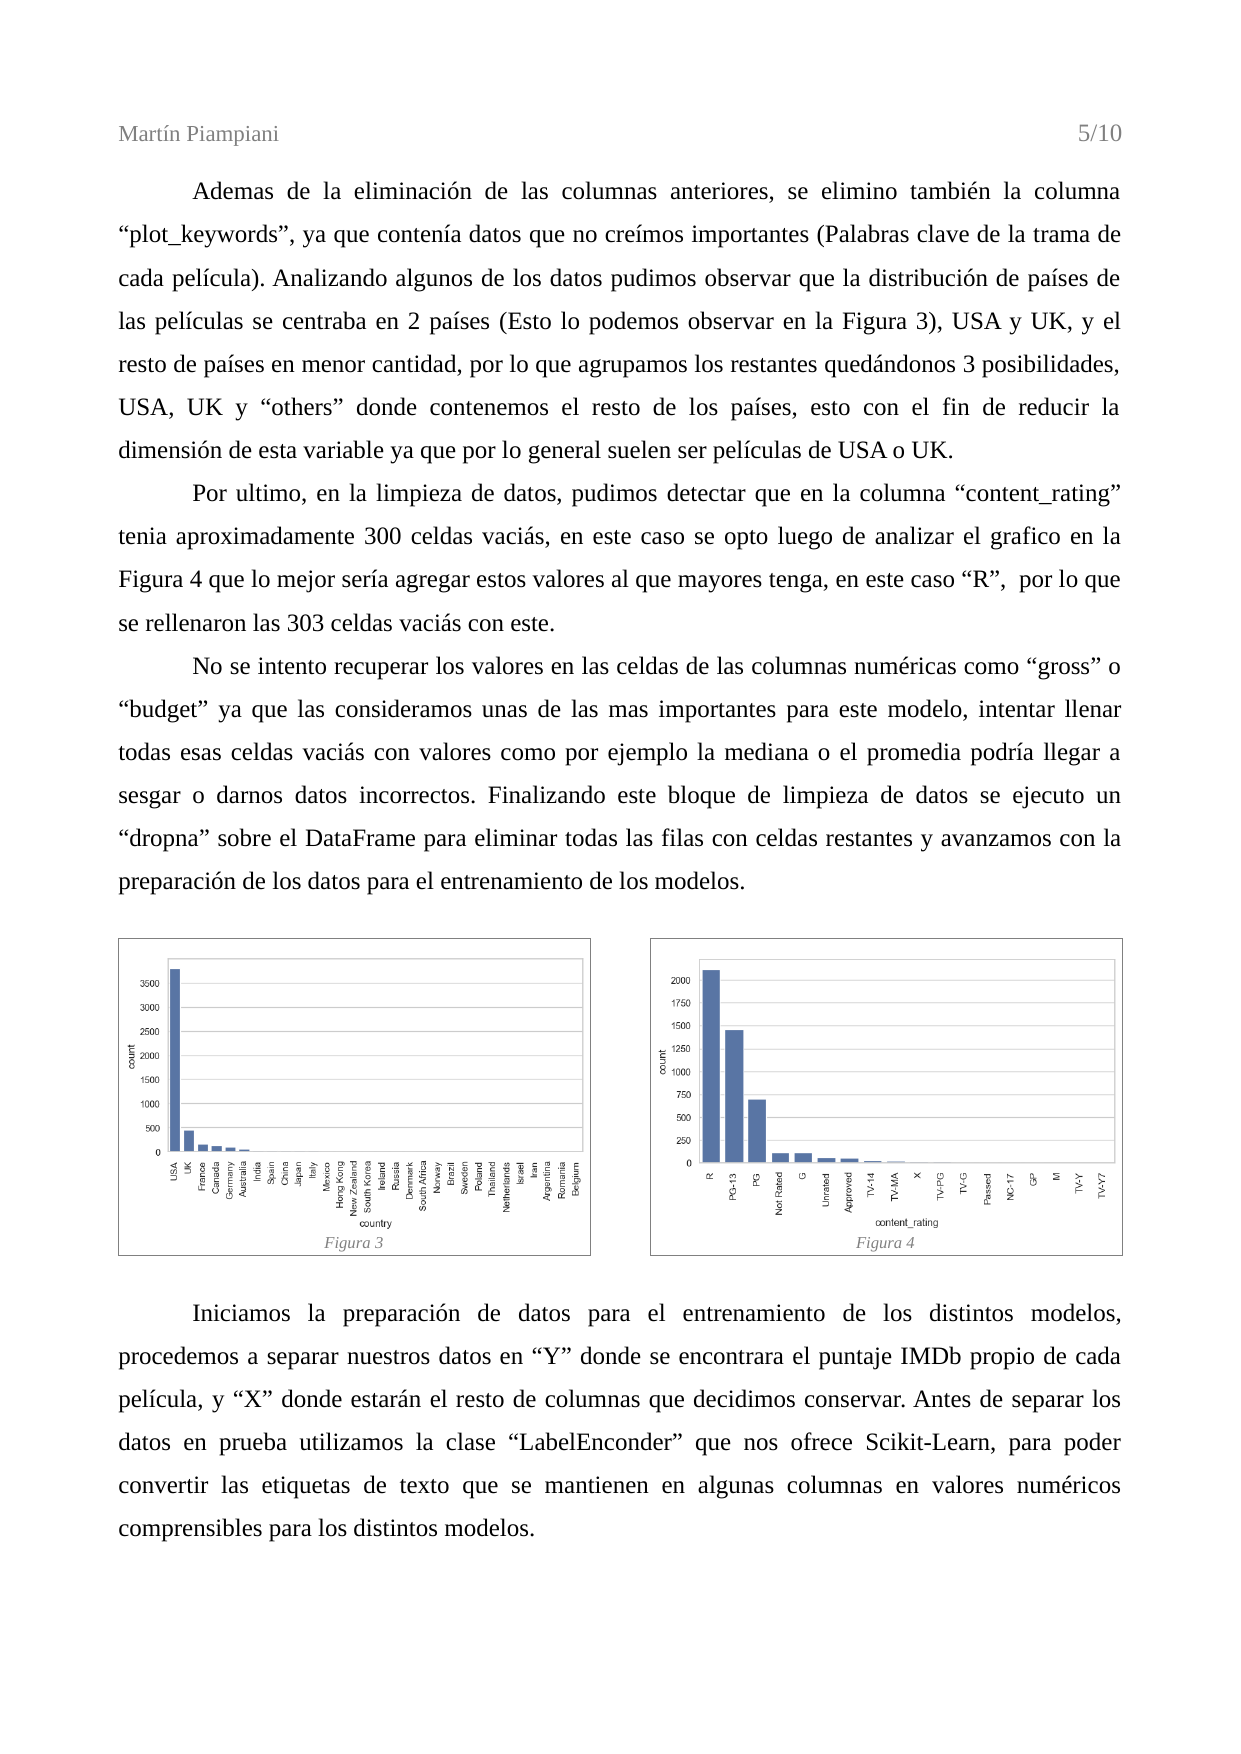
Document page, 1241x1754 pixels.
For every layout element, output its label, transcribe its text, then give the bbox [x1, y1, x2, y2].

picture [121, 953, 588, 1234]
picture [652, 953, 1119, 1234]
text [651, 939, 1122, 1255]
text Por ultimo, en la limpieza de datos, pudimos detectar que en la columna “content_rating” tenia aproximadamente 300 celdas vaciás, en este caso se opto luego de analizar el grafico en la Figura 4 que lo mejor sería agregar estos valores al que mayores tenga, en este caso “R”, por lo que se rellenaron las 303 celdas vaciás con este. [118, 478, 1122, 636]
text Figura 4 [653, 1234, 1119, 1252]
text Figura 3 [121, 1234, 587, 1252]
text Iniciamos la preparación de datos para el entrenamiento de los distintos modelos, procedemos a separar nuestros datos en “Y” donde se encontrara el puntaje IMDb propio de cada película, y “X” donde estarán el resto de columnas que decidimos conservar. Antes de separar los datos en prueba utilizamos la clase “LabelEnconder” que nos ofrece Scikit-Learn, para poder convertir las etiquetas de texto que se mantienen en algunas columnas en valores numéricos comprensibles para los distintos modelos. [118, 1298, 1122, 1542]
text Ademas de la eliminación de las columnas anteriores, se elimino también la columna “plot_keywords”, ya que contenía datos que no creímos importantes (Palabras clave de la trama de cada película). Analizando algunos de los datos pudimos observar que la distribución de países de las películas se centraba en 2 países (Esto lo podemos observar en la Figura 3), USA y UK, y el resto de países en menor cantidad, por lo que agrupamos los restantes quedándonos 3 posibilidades, USA, UK y “others” donde contenemos el resto de los países, esto con el fin de reducir la dimensión de esta variable ya que por lo general suelen ser películas de USA o UK. [118, 176, 1122, 464]
text No se intento recuperar los valores en las celdas de las columnas numéricas como “gross” o “budget” ya que las consideramos unas de las mas importantes para este modelo, intentar llenar todas esas celdas vaciás con valores como por ejemplo la mediana o el promedia podría llegar a sesgar o darnos datos incorrectos. Finalizando este bloque de limpieza de datos se ejecuto un “dropna” sobre el DataFrame para eliminar todas las filas con celdas restantes y avanzamos con la preparación de los datos para el entrenamiento de los modelos. [118, 651, 1122, 895]
text [119, 939, 590, 1255]
